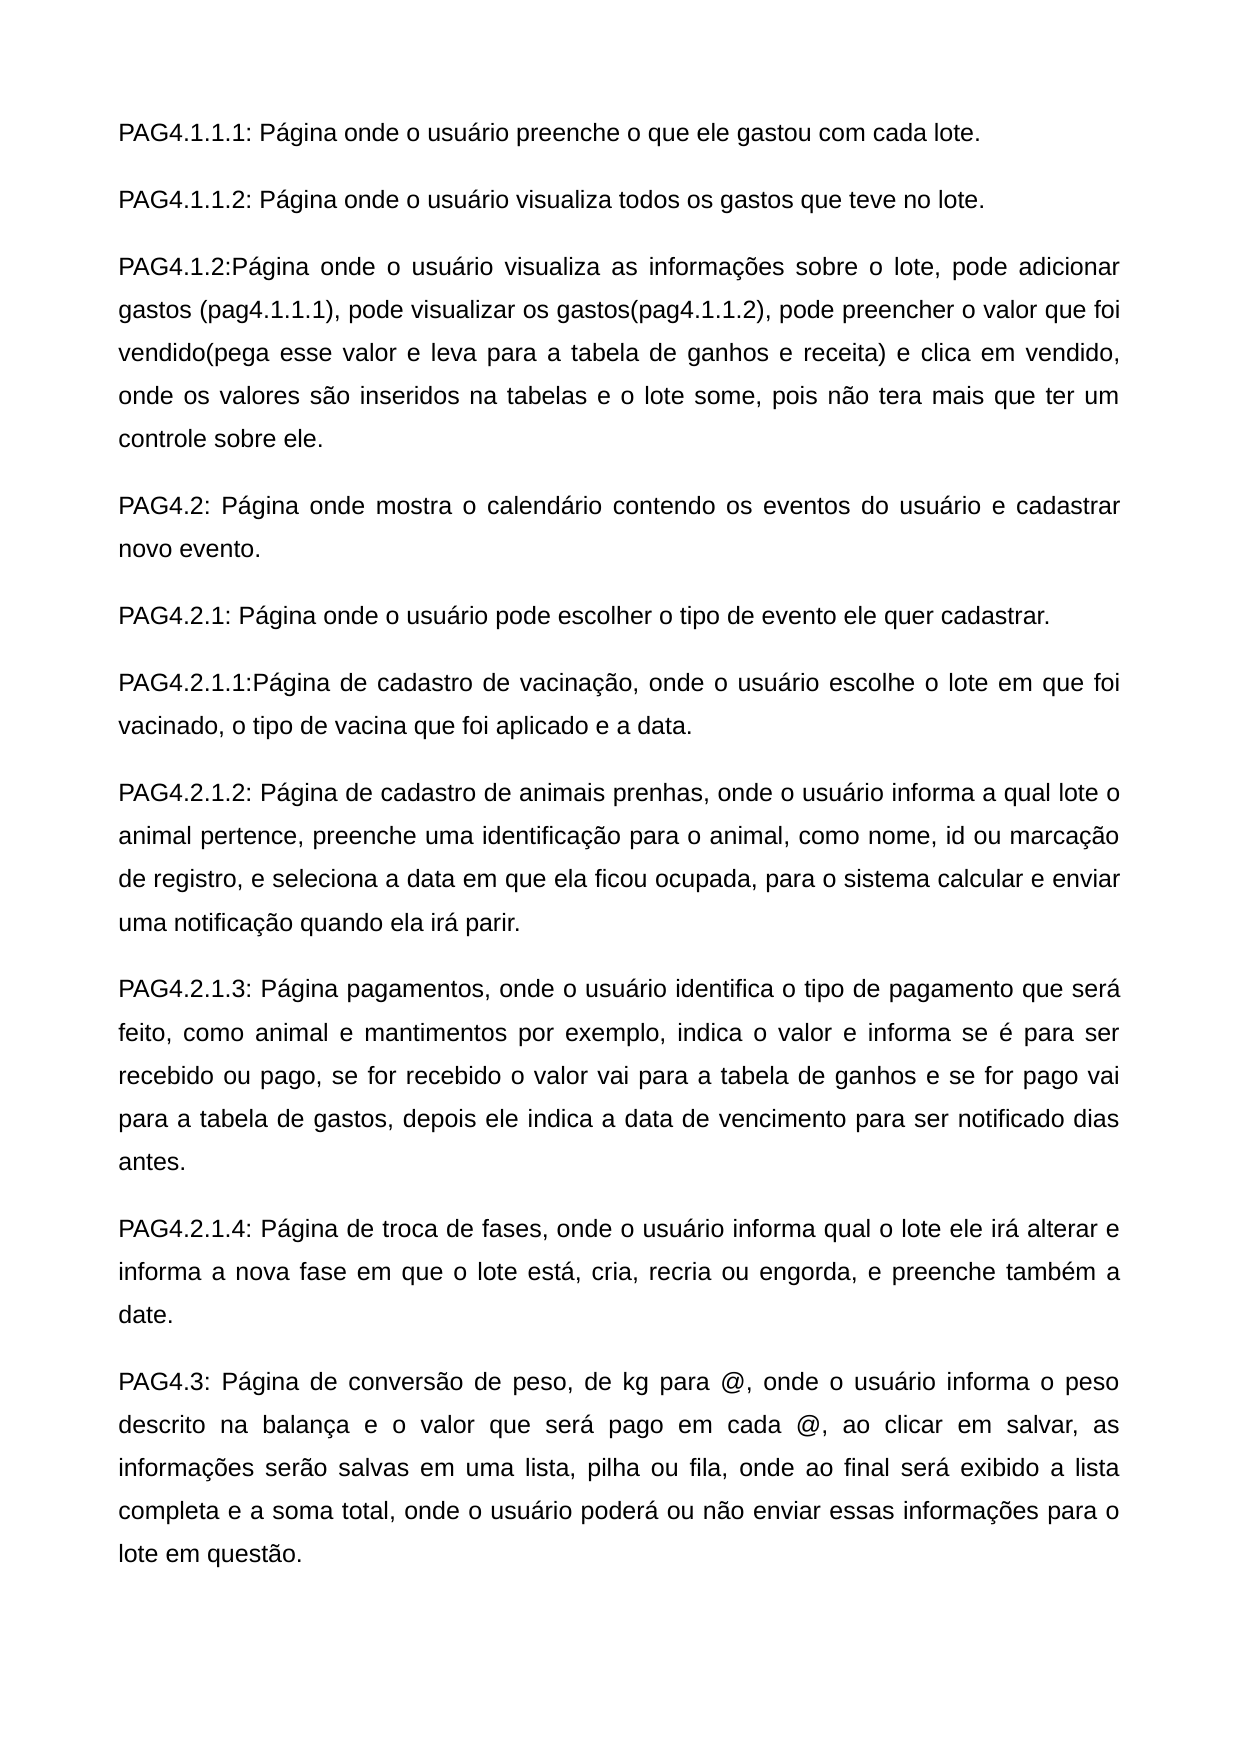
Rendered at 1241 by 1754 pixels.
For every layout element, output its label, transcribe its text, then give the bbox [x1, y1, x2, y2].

text PAG4.2.1.4: Página de troca de fases, onde o usuário informa qual o lote ele irá alterar e informa a nova fase em que o lote está, cria, recria ou engorda, e preenche também a date. [118, 1214, 1122, 1329]
text PAG4.2.1.2: Página de cadastro de animais prenhas, onde o usuário informa a qual lote o animal pertence, preenche uma identificação para o animal, como nome, id ou marcação de registro, e seleciona a data em que ela ficou ocupada, para o sistema calcular e enviar uma notificação quando ela irá parir. [118, 778, 1122, 936]
text PAG4.1.1.2: Página onde o usuário visualiza todos os gastos que teve no lote. [118, 185, 1122, 214]
text PAG4.1.2:Página onde o usuário visualiza as informações sobre o lote, pode adicionar gastos (pag4.1.1.1), pode visualizar os gastos(pag4.1.1.2), pode preencher o valor que foi vendido(pega esse valor e leva para a tabela de ganhos e receita) e clica em vendido, onde os valores são inseridos na tabelas e o lote some, pois não tera mais que ter um controle sobre ele. [118, 252, 1122, 453]
text PAG4.2: Página onde mostra o calendário contendo os eventos do usuário e cadastrar novo evento. [118, 491, 1122, 563]
text PAG4.2.1.1:Página de cadastro de vacinação, onde o usuário escolhe o lote em que foi vacinado, o tipo de vacina que foi aplicado e a data. [118, 668, 1122, 740]
text PAG4.3: Página de conversão de peso, de kg para @, onde o usuário informa o peso descrito na balança e o valor que será pago em cada @, ao clicar em salvar, as informações serão salvas em uma lista, pilha ou fila, onde ao final será exibido a lista completa e a soma total, onde o usuário poderá ou não enviar essas informações para o lote em questão. [118, 1367, 1122, 1568]
text PAG4.2.1.3: Página pagamentos, onde o usuário identifica o tipo de pagamento que será feito, como animal e mantimentos por exemplo, indica o valor e informa se é para ser recebido ou pago, se for recebido o valor vai para a tabela de ganhos e se for pago vai para a tabela de gastos, depois ele indica a data de vencimento para ser notificado dias antes. [118, 974, 1122, 1176]
text PAG4.1.1.1: Página onde o usuário preenche o que ele gastou com cada lote. [118, 118, 1122, 147]
text PAG4.2.1: Página onde o usuário pode escolher o tipo de evento ele quer cadastrar. [118, 601, 1122, 630]
